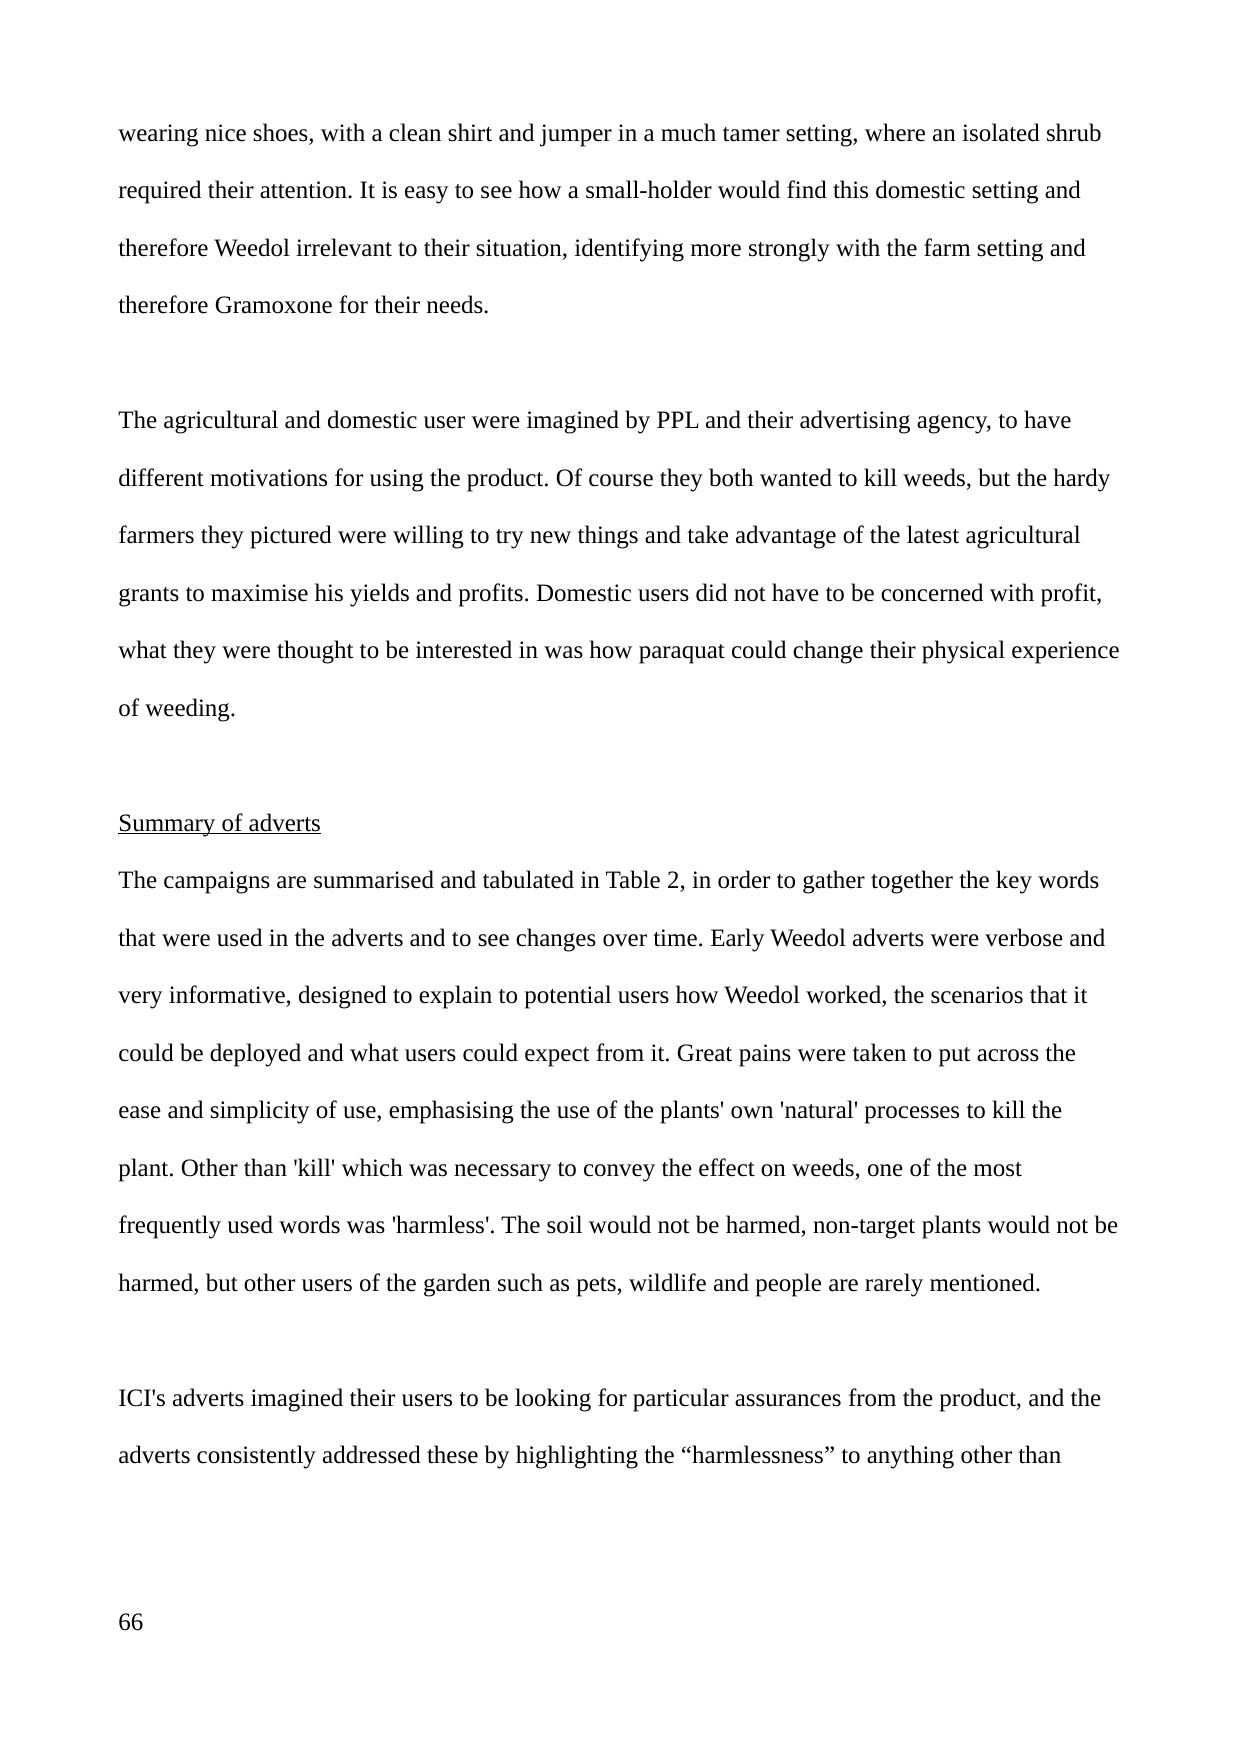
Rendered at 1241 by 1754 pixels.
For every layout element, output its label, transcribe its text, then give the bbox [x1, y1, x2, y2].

text wearing nice shoes, with a clean shirt and jumper in a much tamer setting, where an isolated shrub required their attention. It is easy to see how a small-holder would find this domestic setting and therefore Weedol irrelevant to their situation, identifying more strongly with the farm setting and therefore Gramoxone for their needs. [118, 118, 1122, 319]
text The campaigns are summarised and tabulated in Table 2, in order to gather together the key words that were used in the adverts and to see changes over time. Early Weedol adverts were verbose and very informative, designed to explain to potential users how Weedol worked, the scenarios that it could be deployed and what users could expect from it. Great pains were taken to put across the ease and simplicity of use, emphasising the use of the plants' own 'natural' processes to kill the plant. Other than 'kill' which was necessary to convey the effect on weeds, one of the most frequently used words was 'harmless'. The soil would not be harmed, non-target plants would not be harmed, but other users of the garden such as pets, wildlife and people are rarely mentioned. [118, 866, 1122, 1297]
text ICI's adverts imagined their users to be looking for particular assurances from the product, and the adverts consistently addressed these by highlighting the “harmlessness” to anything other than [118, 1383, 1122, 1469]
text Summary of adverts [118, 808, 1122, 837]
text The agricultural and domestic user were imagined by PPL and their advertising agency, to have different motivations for using the product. Of course they both wanted to kill weeds, but the hardy farmers they pictured were willing to try new things and take advantage of the latest agricultural grants to maximise his yields and profits. Domestic users did not have to be concerned with profit, what they were thought to be interested in was how paraquat could change their physical experience of weeding. [118, 406, 1122, 722]
